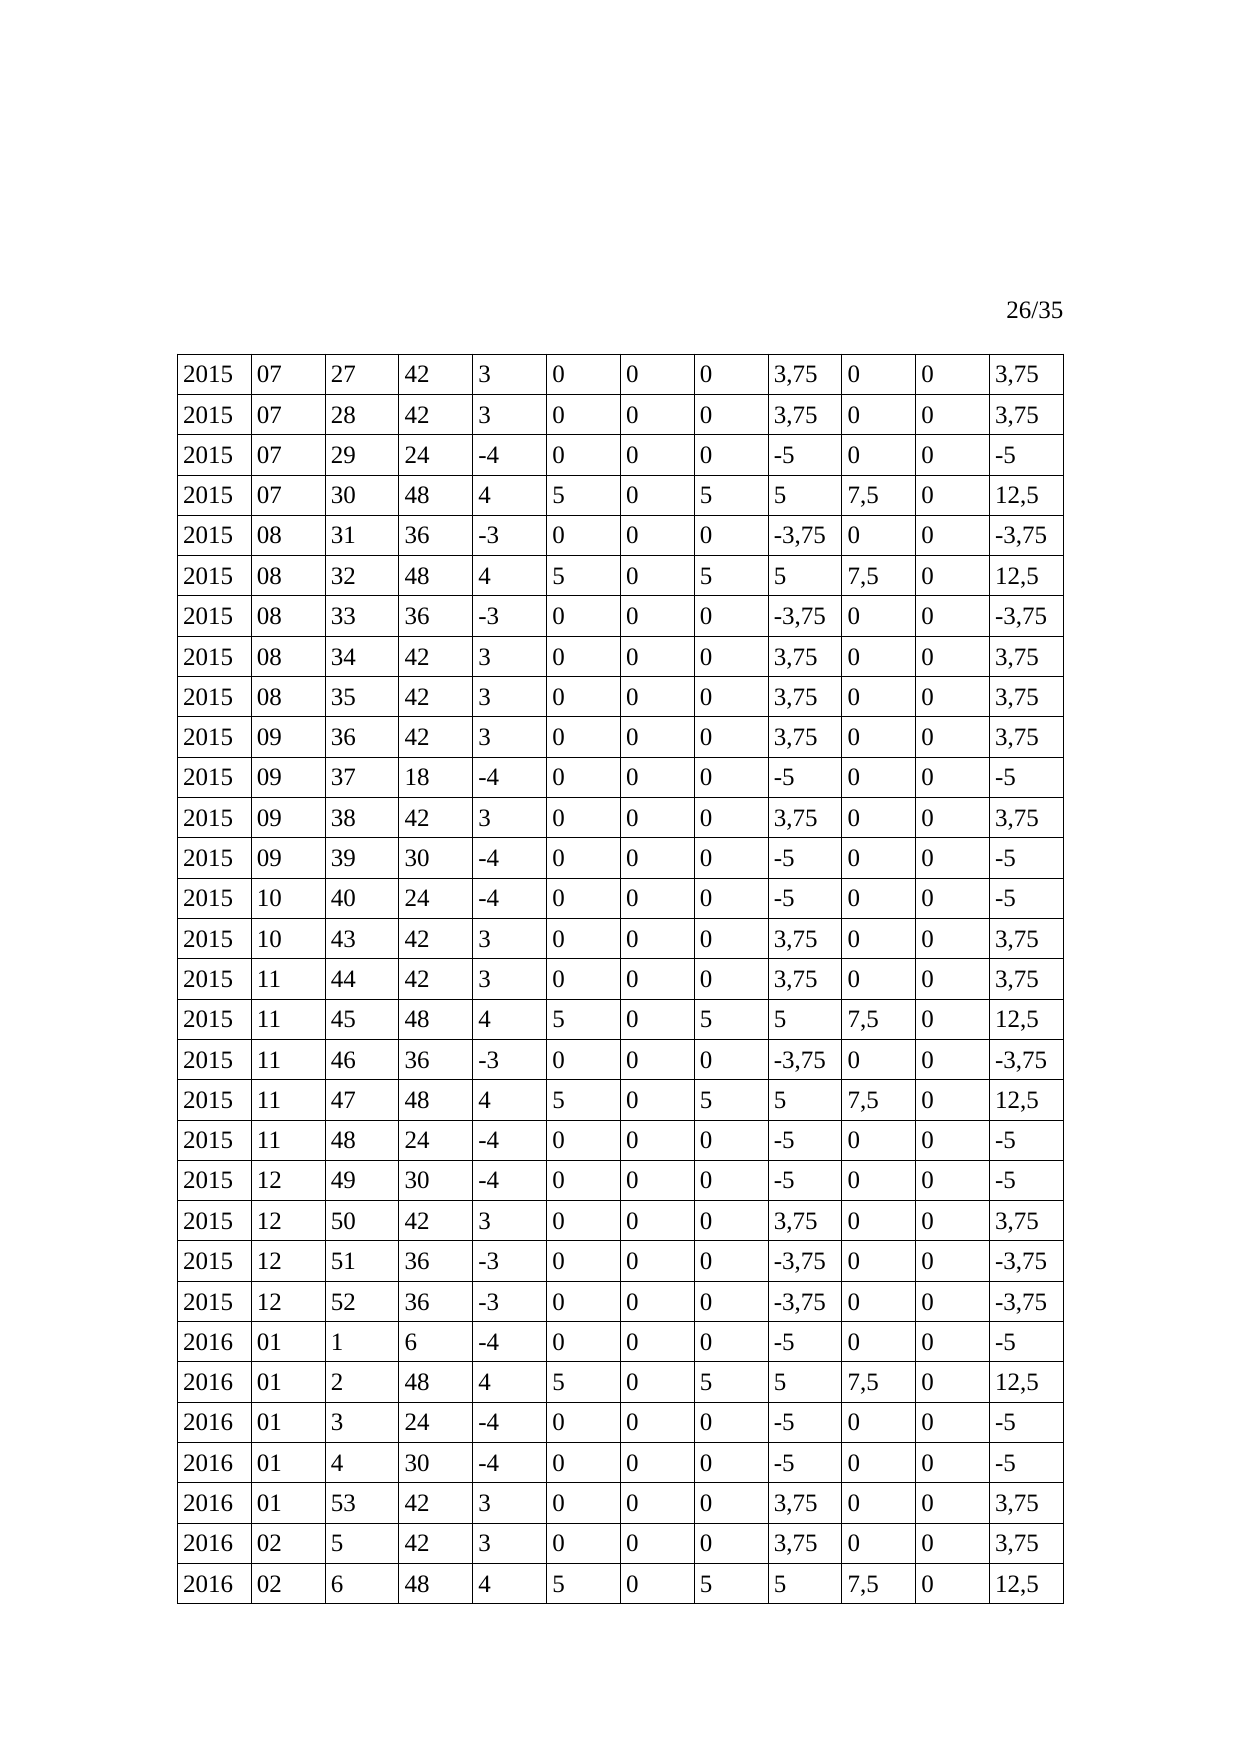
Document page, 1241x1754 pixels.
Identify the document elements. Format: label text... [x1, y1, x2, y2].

table_cell 5 [769, 1362, 841, 1402]
table_cell 07 [252, 435, 325, 474]
table_cell 2015 [178, 1040, 251, 1079]
table_cell 4 [473, 1564, 546, 1603]
table_cell 0 [842, 1403, 915, 1442]
table_cell 5 [547, 1362, 620, 1402]
table_cell 5 [695, 1564, 768, 1603]
table_cell 3,75 [769, 637, 841, 676]
table_cell 0 [916, 637, 989, 676]
table_cell 48 [399, 1362, 472, 1402]
table_cell 12 [252, 1241, 325, 1281]
table_cell 42 [399, 1524, 472, 1563]
table_cell 0 [916, 1443, 989, 1482]
table_cell 0 [916, 798, 989, 837]
table_cell 0 [916, 516, 989, 555]
table_cell 11 [252, 1000, 325, 1039]
table_cell -4 [473, 435, 546, 474]
table_cell 0 [621, 1362, 694, 1402]
table_cell 08 [252, 516, 325, 555]
table_cell 08 [252, 637, 325, 676]
table_cell 2015 [178, 879, 251, 918]
table_cell -3,75 [990, 516, 1063, 555]
table_cell 3,75 [769, 798, 841, 837]
table_cell 0 [916, 1322, 989, 1361]
table_cell 0 [842, 1282, 915, 1321]
table_cell 7,5 [842, 1000, 915, 1039]
table_cell 5 [695, 556, 768, 595]
table_cell 42 [399, 717, 472, 757]
table_cell 3,75 [769, 1524, 841, 1563]
table_cell 07 [252, 476, 325, 515]
table_cell 08 [252, 677, 325, 716]
table_cell 0 [547, 516, 620, 555]
table_cell 3 [473, 677, 546, 716]
table_cell 0 [695, 1403, 768, 1442]
table_cell 0 [916, 1483, 989, 1523]
table_cell 0 [695, 596, 768, 636]
table_cell 3 [473, 637, 546, 676]
table_cell 0 [916, 1403, 989, 1442]
table_cell -3,75 [990, 596, 1063, 636]
table_cell 0 [842, 717, 915, 757]
table_cell 3,75 [990, 959, 1063, 998]
table_cell 0 [916, 1362, 989, 1402]
table_cell 42 [399, 959, 472, 998]
table_cell 0 [916, 596, 989, 636]
table_cell 0 [842, 1201, 915, 1240]
table_cell 0 [621, 879, 694, 918]
table_cell 3,75 [990, 637, 1063, 676]
table_cell 31 [326, 516, 398, 555]
table_cell 2015 [178, 596, 251, 636]
table_cell 2016 [178, 1362, 251, 1402]
table_cell 3 [473, 919, 546, 958]
table_cell 0 [916, 1040, 989, 1079]
table_cell 0 [842, 1524, 915, 1563]
table_cell 2015 [178, 1080, 251, 1119]
table_cell 6 [326, 1564, 398, 1603]
table_cell 0 [547, 1524, 620, 1563]
table_cell 3,75 [769, 395, 841, 434]
table_cell 3 [473, 959, 546, 998]
table_cell -5 [769, 838, 841, 878]
table_cell -5 [769, 435, 841, 474]
table_cell 2 [326, 1362, 398, 1402]
table_cell 11 [252, 959, 325, 998]
table_cell 42 [399, 798, 472, 837]
table_cell 2016 [178, 1322, 251, 1361]
table_cell 4 [326, 1443, 398, 1482]
table_cell 0 [547, 395, 620, 434]
table_cell 5 [769, 1000, 841, 1039]
table_cell -5 [990, 1322, 1063, 1361]
table_cell 5 [695, 1080, 768, 1119]
table_cell 3,75 [769, 959, 841, 998]
table_cell -5 [769, 1403, 841, 1442]
table_cell 33 [326, 596, 398, 636]
table_cell 0 [842, 919, 915, 958]
table_cell 4 [473, 1080, 546, 1119]
table_cell 2015 [178, 435, 251, 474]
table_cell 0 [621, 1403, 694, 1442]
table_cell 0 [842, 838, 915, 878]
table_cell 12,5 [990, 556, 1063, 595]
table_cell 0 [842, 395, 915, 434]
table_cell 0 [621, 395, 694, 434]
table_cell 2016 [178, 1483, 251, 1523]
table_cell 0 [547, 1040, 620, 1079]
table_cell -5 [990, 1121, 1063, 1160]
table_cell 3 [473, 717, 546, 757]
table_cell 0 [916, 677, 989, 716]
table_cell 18 [399, 758, 472, 797]
table_cell 0 [695, 1443, 768, 1482]
table_cell -4 [473, 1121, 546, 1160]
table_cell -4 [473, 838, 546, 878]
table_cell 44 [326, 959, 398, 998]
table_cell 4 [473, 1000, 546, 1039]
table_cell 3,75 [769, 677, 841, 716]
table_cell 0 [695, 1282, 768, 1321]
table_cell 3,75 [990, 717, 1063, 757]
table_cell 40 [326, 879, 398, 918]
table_cell 2015 [178, 717, 251, 757]
table_cell 42 [399, 637, 472, 676]
table_cell 0 [621, 435, 694, 474]
table_cell 2015 [178, 1241, 251, 1281]
table_cell 0 [621, 838, 694, 878]
table_cell -4 [473, 1322, 546, 1361]
table_cell 0 [621, 798, 694, 837]
table_cell 24 [399, 435, 472, 474]
table_cell 3,75 [990, 1524, 1063, 1563]
table_cell -3 [473, 1241, 546, 1281]
table_cell 49 [326, 1161, 398, 1200]
table_cell 42 [399, 355, 472, 394]
table_cell 0 [842, 596, 915, 636]
table_cell 0 [621, 959, 694, 998]
table_cell 0 [695, 1483, 768, 1523]
table_cell 0 [695, 516, 768, 555]
table_cell 0 [695, 919, 768, 958]
table_cell 0 [695, 879, 768, 918]
table_cell 0 [842, 1161, 915, 1200]
table_cell 3,75 [990, 1483, 1063, 1523]
table_cell 0 [842, 1121, 915, 1160]
table_cell 0 [916, 1201, 989, 1240]
table_cell 0 [916, 758, 989, 797]
table_cell 3,75 [769, 355, 841, 394]
table_cell 01 [252, 1443, 325, 1482]
table_cell 0 [621, 1322, 694, 1361]
table_cell 0 [916, 355, 989, 394]
table_cell 36 [399, 1241, 472, 1281]
table_cell 2016 [178, 1403, 251, 1442]
table_cell 0 [547, 596, 620, 636]
table_cell 3,75 [990, 677, 1063, 716]
table_cell 29 [326, 435, 398, 474]
table_cell 0 [547, 1282, 620, 1321]
table_cell 0 [842, 1040, 915, 1079]
table_cell 36 [399, 1040, 472, 1079]
table_cell 36 [399, 516, 472, 555]
table_cell -3,75 [769, 596, 841, 636]
table_cell 27 [326, 355, 398, 394]
table_cell 3,75 [990, 919, 1063, 958]
table_cell -5 [769, 1322, 841, 1361]
table_cell 08 [252, 596, 325, 636]
table_cell 0 [695, 395, 768, 434]
table_cell 0 [547, 838, 620, 878]
table_cell 0 [621, 1443, 694, 1482]
table_cell 0 [842, 959, 915, 998]
table_cell 30 [326, 476, 398, 515]
table_cell 3 [473, 1524, 546, 1563]
table_cell 0 [621, 476, 694, 515]
table_cell 5 [769, 1564, 841, 1603]
table_cell 0 [842, 355, 915, 394]
table_cell 0 [621, 1564, 694, 1603]
table_cell 7,5 [842, 1080, 915, 1119]
table_cell 32 [326, 556, 398, 595]
table_cell 0 [842, 879, 915, 918]
table_cell 0 [695, 1241, 768, 1281]
table_cell 42 [399, 919, 472, 958]
table_cell -4 [473, 879, 546, 918]
table_cell 37 [326, 758, 398, 797]
table_cell 0 [547, 677, 620, 716]
table_cell 2015 [178, 1000, 251, 1039]
table_cell 0 [695, 677, 768, 716]
table_cell 0 [695, 717, 768, 757]
table_cell 7,5 [842, 1564, 915, 1603]
table_cell -5 [990, 758, 1063, 797]
table_cell 43 [326, 919, 398, 958]
table_cell 0 [547, 1443, 620, 1482]
table_cell 2015 [178, 677, 251, 716]
table_cell 30 [399, 838, 472, 878]
table_cell 3,75 [769, 919, 841, 958]
table_cell 0 [916, 556, 989, 595]
table_cell 0 [621, 1121, 694, 1160]
table_cell -5 [990, 1443, 1063, 1482]
table_cell 0 [916, 717, 989, 757]
table_cell 36 [399, 1282, 472, 1321]
table_cell 2016 [178, 1443, 251, 1482]
table_cell 0 [547, 1403, 620, 1442]
table_cell 01 [252, 1322, 325, 1361]
table_cell 0 [547, 1241, 620, 1281]
table_cell 30 [399, 1443, 472, 1482]
table_cell 4 [473, 476, 546, 515]
table_cell 34 [326, 637, 398, 676]
table_cell 0 [621, 1524, 694, 1563]
table_cell 0 [547, 355, 620, 394]
table_cell 0 [621, 637, 694, 676]
table_cell 3,75 [769, 1483, 841, 1523]
table_cell 11 [252, 1040, 325, 1079]
table_cell 5 [769, 556, 841, 595]
table_cell 35 [326, 677, 398, 716]
table_cell 52 [326, 1282, 398, 1321]
table_cell 2015 [178, 556, 251, 595]
table_cell 0 [695, 1201, 768, 1240]
table_cell 10 [252, 919, 325, 958]
table_cell 46 [326, 1040, 398, 1079]
table_cell 12,5 [990, 1362, 1063, 1402]
table_cell 5 [769, 1080, 841, 1119]
table_cell 0 [916, 1282, 989, 1321]
table_cell 53 [326, 1483, 398, 1523]
table_cell 0 [621, 1040, 694, 1079]
table_cell 48 [326, 1121, 398, 1160]
table_cell 0 [916, 1524, 989, 1563]
table_cell 3,75 [990, 798, 1063, 837]
table_cell 5 [769, 476, 841, 515]
table_cell 0 [621, 1080, 694, 1119]
table_cell 2015 [178, 395, 251, 434]
table_cell -3,75 [769, 1241, 841, 1281]
table_cell 09 [252, 838, 325, 878]
table_cell 07 [252, 355, 325, 394]
table_cell 12,5 [990, 1080, 1063, 1119]
table_cell 0 [621, 677, 694, 716]
table_cell 12,5 [990, 476, 1063, 515]
table_cell 0 [547, 1161, 620, 1200]
table_cell 24 [399, 1121, 472, 1160]
table_cell 4 [473, 556, 546, 595]
table_cell 2015 [178, 758, 251, 797]
table_cell 24 [399, 879, 472, 918]
table_cell 50 [326, 1201, 398, 1240]
table_cell 0 [916, 1000, 989, 1039]
table_cell -3,75 [990, 1282, 1063, 1321]
table_cell 6 [399, 1322, 472, 1361]
table_cell 07 [252, 395, 325, 434]
table_cell -5 [990, 879, 1063, 918]
table_cell -5 [769, 879, 841, 918]
table_cell 2015 [178, 1201, 251, 1240]
table_cell -4 [473, 1403, 546, 1442]
table_cell 0 [695, 435, 768, 474]
table_cell 0 [621, 1161, 694, 1200]
table_cell 4 [473, 1362, 546, 1402]
table_cell -3,75 [769, 1040, 841, 1079]
table_cell -4 [473, 1443, 546, 1482]
table_cell 0 [695, 355, 768, 394]
table_cell 36 [399, 596, 472, 636]
table_cell 0 [842, 798, 915, 837]
table_cell -3 [473, 596, 546, 636]
table_cell 01 [252, 1362, 325, 1402]
table_cell 5 [695, 1000, 768, 1039]
table_cell 0 [916, 919, 989, 958]
table_cell 12,5 [990, 1000, 1063, 1039]
table_cell 2015 [178, 637, 251, 676]
table_cell 3 [473, 1483, 546, 1523]
table_cell 5 [547, 556, 620, 595]
table_cell 0 [916, 476, 989, 515]
table_cell 0 [621, 1483, 694, 1523]
table_cell 0 [621, 556, 694, 595]
table_cell 09 [252, 717, 325, 757]
table_cell 10 [252, 879, 325, 918]
table_cell 0 [547, 758, 620, 797]
table_cell 2015 [178, 1161, 251, 1200]
table_cell 0 [916, 879, 989, 918]
table_cell 0 [842, 1443, 915, 1482]
table_cell 0 [621, 516, 694, 555]
table_cell 01 [252, 1483, 325, 1523]
table_cell -5 [990, 435, 1063, 474]
table_cell 0 [842, 435, 915, 474]
table_cell 48 [399, 1000, 472, 1039]
table_cell 0 [621, 355, 694, 394]
table_cell 0 [916, 435, 989, 474]
table_cell -3,75 [769, 1282, 841, 1321]
table_cell 0 [621, 717, 694, 757]
table_cell 48 [399, 1564, 472, 1603]
table_cell 2016 [178, 1524, 251, 1563]
table_cell 3 [473, 395, 546, 434]
table_cell 0 [695, 798, 768, 837]
table_cell -5 [769, 1121, 841, 1160]
table_cell -5 [990, 838, 1063, 878]
table_cell 01 [252, 1403, 325, 1442]
table_cell 0 [842, 637, 915, 676]
table_cell 0 [916, 1121, 989, 1160]
table_cell 0 [916, 959, 989, 998]
table_cell -5 [769, 758, 841, 797]
table_cell 0 [916, 1241, 989, 1281]
table_cell 0 [621, 1241, 694, 1281]
table_cell 0 [842, 758, 915, 797]
table_cell -3,75 [769, 516, 841, 555]
table_cell -3 [473, 1040, 546, 1079]
table_cell 45 [326, 1000, 398, 1039]
table_cell 0 [916, 1080, 989, 1119]
table_cell 12 [252, 1282, 325, 1321]
table_cell 7,5 [842, 556, 915, 595]
table_cell 5 [547, 1000, 620, 1039]
table_cell 0 [916, 1161, 989, 1200]
table_cell 1 [326, 1322, 398, 1361]
table_cell 12 [252, 1201, 325, 1240]
table_cell 0 [695, 1322, 768, 1361]
table_cell 7,5 [842, 1362, 915, 1402]
table_cell 5 [547, 476, 620, 515]
table_cell 0 [621, 1201, 694, 1240]
table_cell 2016 [178, 1564, 251, 1603]
table_cell 3 [326, 1403, 398, 1442]
table_cell 0 [842, 516, 915, 555]
table_cell 2015 [178, 355, 251, 394]
table_cell 3,75 [990, 1201, 1063, 1240]
table_cell 42 [399, 1201, 472, 1240]
table_cell 2015 [178, 798, 251, 837]
table_cell 51 [326, 1241, 398, 1281]
table_cell 2015 [178, 476, 251, 515]
table_cell 0 [916, 838, 989, 878]
table_cell 0 [916, 395, 989, 434]
table_cell 24 [399, 1403, 472, 1442]
table_cell 3 [473, 1201, 546, 1240]
table_cell 0 [695, 959, 768, 998]
table_cell 12 [252, 1161, 325, 1200]
table_cell 47 [326, 1080, 398, 1119]
table_cell 0 [842, 1322, 915, 1361]
table_cell 2015 [178, 1282, 251, 1321]
table_cell 0 [842, 677, 915, 716]
table_cell 0 [695, 637, 768, 676]
table_cell -5 [990, 1403, 1063, 1442]
table_cell 28 [326, 395, 398, 434]
table_cell 3,75 [769, 1201, 841, 1240]
table_cell 0 [547, 717, 620, 757]
table_cell 2015 [178, 919, 251, 958]
table_cell 42 [399, 1483, 472, 1523]
table_cell 3,75 [990, 395, 1063, 434]
table_cell 3,75 [769, 717, 841, 757]
table_cell 5 [547, 1080, 620, 1119]
table_cell 0 [547, 1483, 620, 1523]
table_cell 0 [547, 919, 620, 958]
table_cell 0 [695, 758, 768, 797]
table_cell -3 [473, 516, 546, 555]
table_cell 3 [473, 355, 546, 394]
table_cell 2015 [178, 516, 251, 555]
table_cell 0 [695, 838, 768, 878]
table_cell 0 [695, 1121, 768, 1160]
table_cell 3 [473, 798, 546, 837]
table_cell 0 [621, 758, 694, 797]
table_cell 09 [252, 758, 325, 797]
table_cell 2015 [178, 838, 251, 878]
table_cell -3 [473, 1282, 546, 1321]
table_cell 0 [695, 1524, 768, 1563]
table_cell 0 [621, 1282, 694, 1321]
table_cell 0 [695, 1040, 768, 1079]
table_cell 48 [399, 556, 472, 595]
table_cell 3,75 [990, 355, 1063, 394]
table_cell -4 [473, 758, 546, 797]
table_cell 0 [916, 1564, 989, 1603]
table_cell 08 [252, 556, 325, 595]
table_cell 02 [252, 1524, 325, 1563]
table_cell -5 [769, 1443, 841, 1482]
table_cell 5 [326, 1524, 398, 1563]
table_cell -3,75 [990, 1241, 1063, 1281]
table_cell 0 [547, 879, 620, 918]
table_cell 0 [547, 637, 620, 676]
table_cell 11 [252, 1121, 325, 1160]
table_cell 5 [695, 476, 768, 515]
table_cell 30 [399, 1161, 472, 1200]
table_cell 38 [326, 798, 398, 837]
table_cell 0 [842, 1483, 915, 1523]
table_cell 36 [326, 717, 398, 757]
table_cell 0 [547, 1322, 620, 1361]
table_cell 11 [252, 1080, 325, 1119]
table_cell 5 [547, 1564, 620, 1603]
table_cell 42 [399, 677, 472, 716]
table_cell -3,75 [990, 1040, 1063, 1079]
table_cell 0 [547, 435, 620, 474]
table_cell 39 [326, 838, 398, 878]
table_cell 2015 [178, 959, 251, 998]
table_cell 42 [399, 395, 472, 434]
table_cell 0 [621, 596, 694, 636]
table_cell -4 [473, 1161, 546, 1200]
table_cell -5 [769, 1161, 841, 1200]
table_cell 0 [547, 1121, 620, 1160]
table_cell 0 [621, 1000, 694, 1039]
table_cell 0 [547, 959, 620, 998]
table_cell -5 [990, 1161, 1063, 1200]
table_cell 0 [695, 1161, 768, 1200]
table_cell 0 [547, 1201, 620, 1240]
table_cell 48 [399, 1080, 472, 1119]
table_cell 12,5 [990, 1564, 1063, 1603]
table_cell 02 [252, 1564, 325, 1603]
table_cell 5 [695, 1362, 768, 1402]
table_cell 0 [621, 919, 694, 958]
table_cell 48 [399, 476, 472, 515]
table_cell 0 [547, 798, 620, 837]
table_cell 0 [842, 1241, 915, 1281]
table_cell 09 [252, 798, 325, 837]
table_cell 7,5 [842, 476, 915, 515]
table_cell 2015 [178, 1121, 251, 1160]
